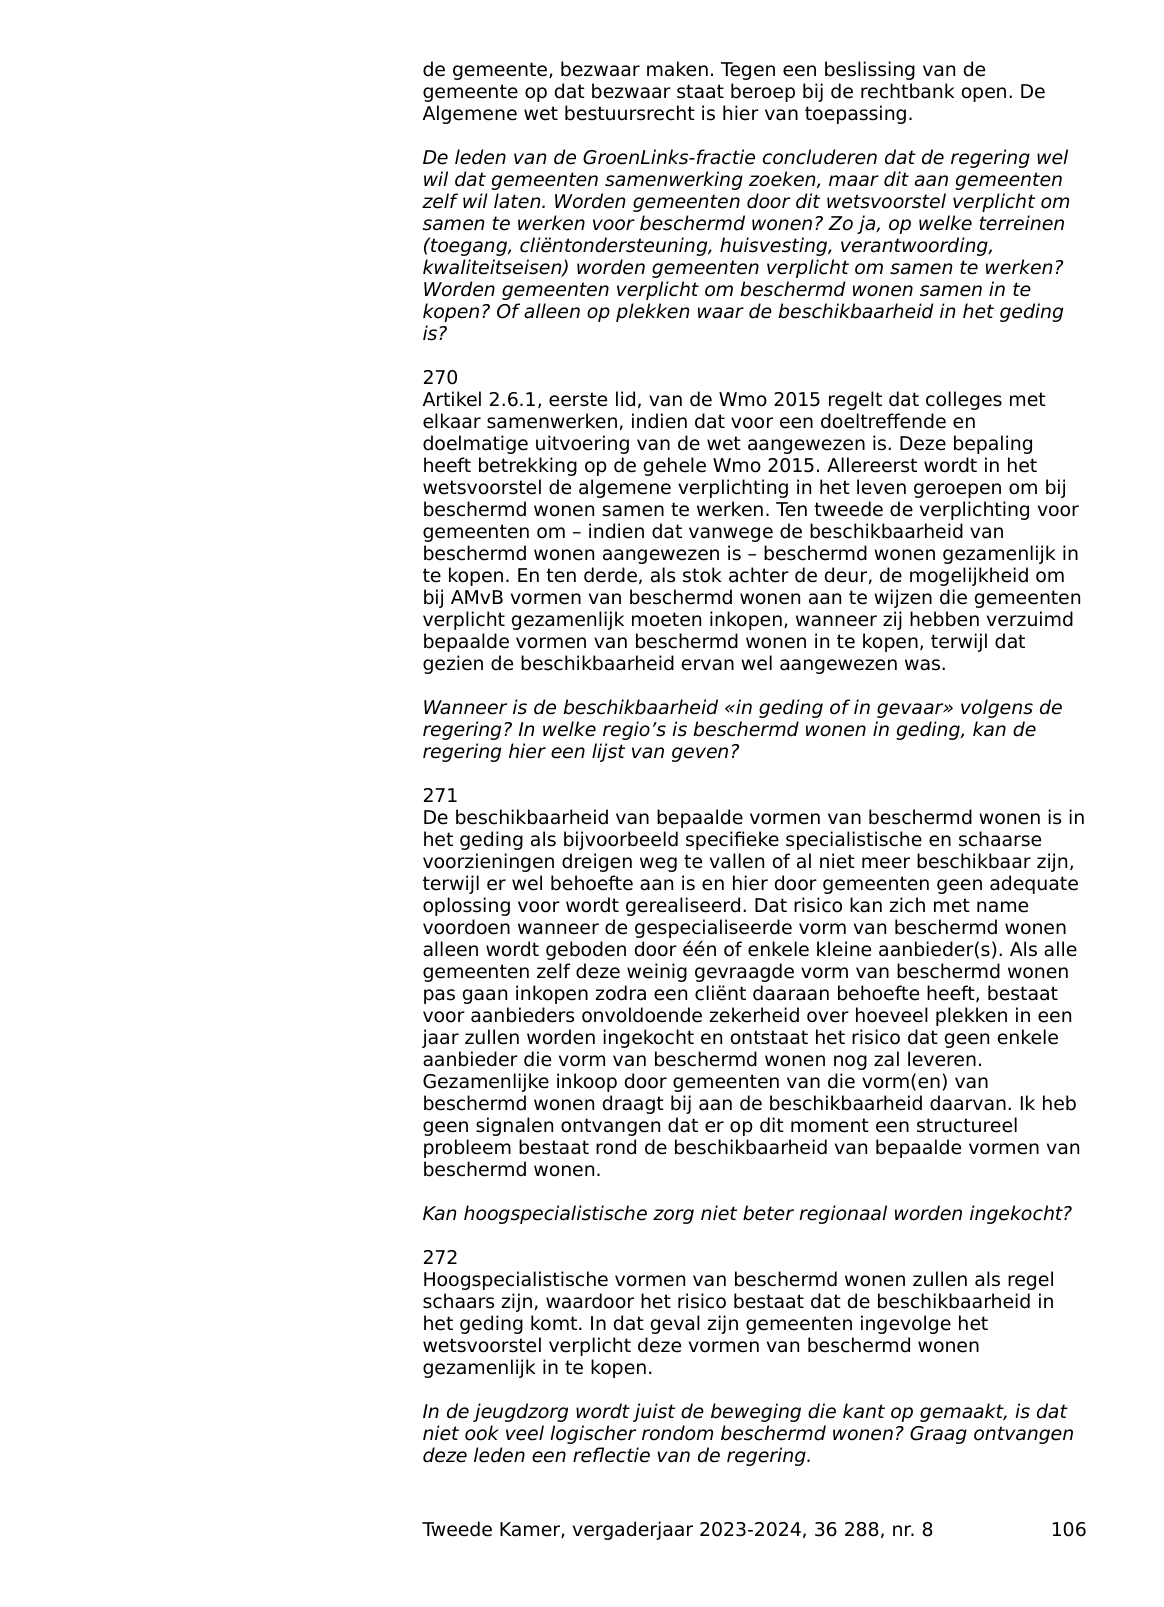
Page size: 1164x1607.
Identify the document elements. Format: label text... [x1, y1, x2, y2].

text de gemeente, bezwaar maken. Tegen een beslissing van de gemeente op dat bezwaar staat beroep bij de rechtbank open. De Algemene wet bestuursrecht is hier van toepassing. [422, 59, 1087, 125]
text In de jeugdzorg wordt juist de beweging die kant op gemaakt, is dat niet ook veel logischer rondom beschermd wonen? Graag ontvangen deze leden een reflectie van de regering. [422, 1401, 1087, 1467]
text De beschikbaarheid van bepaalde vormen van beschermd wonen is in het geding als bijvoorbeeld specifieke specialistische en schaarse voorzieningen dreigen weg te vallen of al niet meer beschikbaar zijn, terwijl er wel behoefte aan is en hier door gemeenten geen adequate oplossing voor wordt gerealiseerd. Dat risico kan zich met name voordoen wanneer de gespecialiseerde vorm van beschermd wonen alleen wordt geboden door één of enkele kleine aanbieder(s). Als alle gemeenten zelf deze weinig gevraagde vorm van beschermd wonen pas gaan inkopen zodra een cliënt daaraan behoefte heeft, bestaat voor aanbieders onvoldoende zekerheid over hoeveel plekken in een jaar zullen worden ingekocht en ontstaat het risico dat geen enkele aanbieder die vorm van beschermd wonen nog zal leveren. Gezamenlijke inkoop door gemeenten van die vorm(en) van beschermd wonen draagt bij aan de beschikbaarheid daarvan. Ik heb geen signalen ontvangen dat er op dit moment een structureel probleem bestaat rond de beschikbaarheid van bepaalde vormen van beschermd wonen. [422, 807, 1087, 1181]
text 270 [422, 367, 1087, 389]
text Artikel 2.6.1, eerste lid, van de Wmo 2015 regelt dat colleges met elkaar samenwerken, indien dat voor een doeltreffende en doelmatige uitvoering van de wet aangewezen is. Deze bepaling heeft betrekking op de gehele Wmo 2015. Allereerst wordt in het wetsvoorstel de algemene verplichting in het leven geroepen om bij beschermd wonen samen te werken. Ten tweede de verplichting voor gemeenten om – indien dat vanwege de beschikbaarheid van beschermd wonen aangewezen is – beschermd wonen gezamenlijk in te kopen. En ten derde, als stok achter de deur, de mogelijkheid om bij AMvB vormen van beschermd wonen aan te wijzen die gemeenten verplicht gezamenlijk moeten inkopen, wanneer zij hebben verzuimd bepaalde vormen van beschermd wonen in te kopen, terwijl dat gezien de beschikbaarheid ervan wel aangewezen was. [422, 389, 1087, 675]
text De leden van de GroenLinks-fractie concluderen dat de regering wel wil dat gemeenten samenwerking zoeken, maar dit aan gemeenten zelf wil laten. Worden gemeenten door dit wetsvoorstel verplicht om samen te werken voor beschermd wonen? Zo ja, op welke terreinen (toegang, cliëntondersteuning, huisvesting, verantwoording, kwaliteitseisen) worden gemeenten verplicht om samen te werken? Worden gemeenten verplicht om beschermd wonen samen in te kopen? Of alleen op plekken waar de beschikbaarheid in het geding is? [422, 147, 1087, 345]
text Wanneer is de beschikbaarheid «in geding of in gevaar» volgens de regering? In welke regio’s is beschermd wonen in geding, kan de regering hier een lijst van geven? [422, 697, 1087, 763]
text 272 [422, 1247, 1087, 1269]
text Hoogspecialistische vormen van beschermd wonen zullen als regel schaars zijn, waardoor het risico bestaat dat de beschikbaarheid in het geding komt. In dat geval zijn gemeenten ingevolge het wetsvoorstel verplicht deze vormen van beschermd wonen gezamenlijk in te kopen. [422, 1269, 1087, 1379]
text Kan hoogspecialistische zorg niet beter regionaal worden ingekocht? [422, 1203, 1087, 1225]
text 271 [422, 785, 1087, 807]
